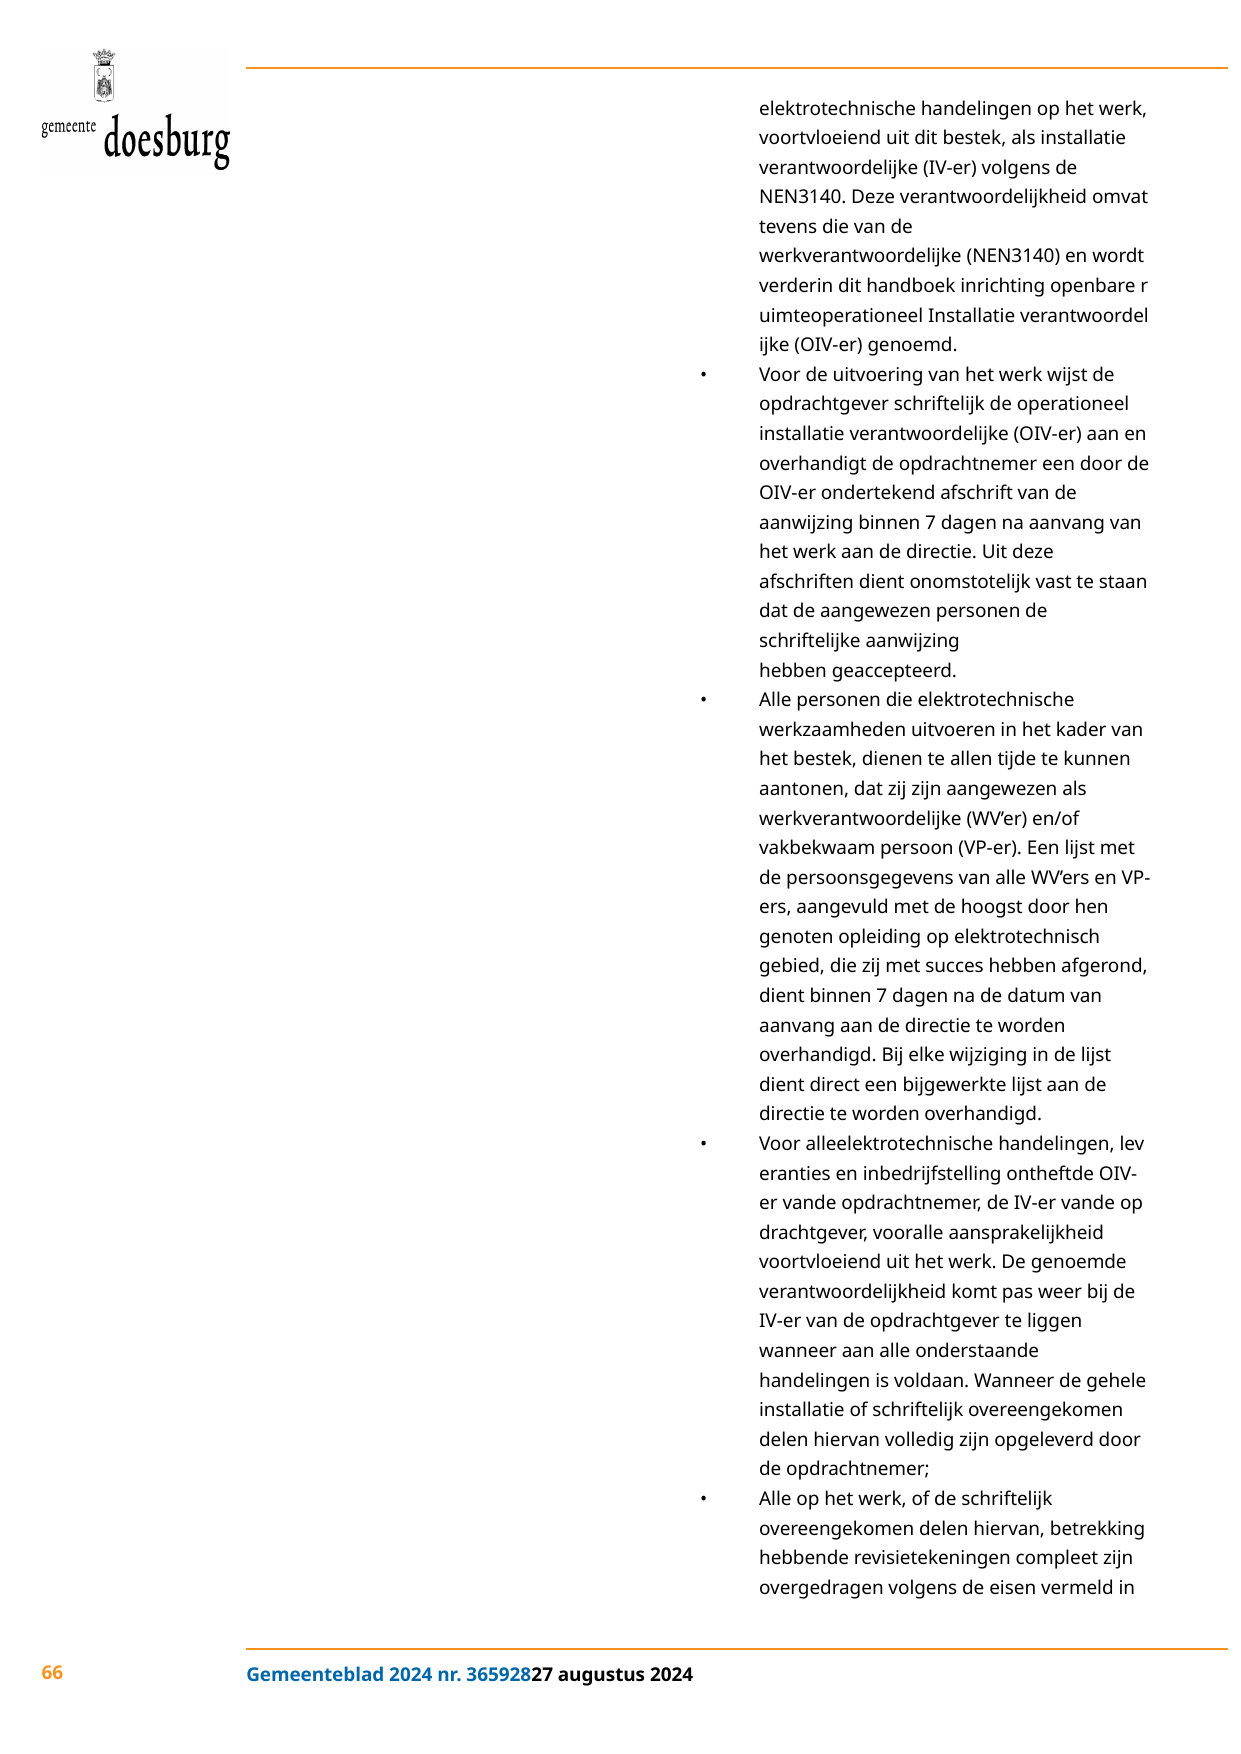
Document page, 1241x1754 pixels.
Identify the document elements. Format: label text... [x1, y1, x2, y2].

picture [41, 47, 231, 172]
table_cell elektrotechnische handelingen op het werk, voortvloeiend uit dit bestek, als installatie verantwoordelijke (IV-er) volgens de NEN3140. Deze verantwoordelijkheid omvat tevens die van de werkverantwoordelijke (NEN3140) en wordt verderin dit handboek inrichting openbare ruimteoperationeel Installatie verantwoordelijke (OIV-er) genoemd. Voor de uitvoering van het werk wijst de opdrachtgever schriftelijk de operationeel installatie verantwoordelijke (OIV-er) aan en overhandigt de opdrachtnemer een door de OIV-er ondertekend afschrift van de aanwijzing binnen 7 dagen na aanvang van het werk aan de directie. Uit deze afschriften dient onomstotelijk vast te staan dat de aangewezen personen de schriftelijke aanwijzing hebben geaccepteerd. Alle personen die elektrotechnische werkzaamheden uitvoeren in het kader van het bestek, dienen te allen tijde te kunnen aantonen, dat zij zijn aangewezen als werkverantwoordelijke (WV’er) en/of vakbekwaam persoon (VP-er). Een lijst met de persoonsgegevens van alle WV’ers en VP-ers, aangevuld met de hoogst door hen genoten opleiding op elektrotechnisch gebied, die zij met succes hebben afgerond, dient binnen 7 dagen na de datum van aanvang aan de directie te worden overhandigd. Bij elke wijziging in de lijst dient direct een bijgewerkte lijst aan de directie te worden overhandigd. Voor alleelektrotechnische handelingen, leveranties en inbedrijfstelling ontheftde OIV-er vande opdrachtnemer, de IV-er vande opdrachtgever, vooralle aansprakelijkheid voortvloeiend uit het werk. De genoemde verantwoordelijkheid komt pas weer bij de IV-er van de opdrachtgever te liggen wanneer aan alle onderstaande handelingen is voldaan. Wanneer de gehele installatie of schriftelijk overeengekomen delen hiervan volledig zijn opgeleverd door de opdrachtnemer; Alle op het werk, of de schriftelijk overeengekomen delen hiervan, betrekking hebbende revisietekeningen compleet zijn overgedragen volgens de eisen vermeld in [700, 95, 1152, 1600]
table_cell [248, 95, 700, 1600]
